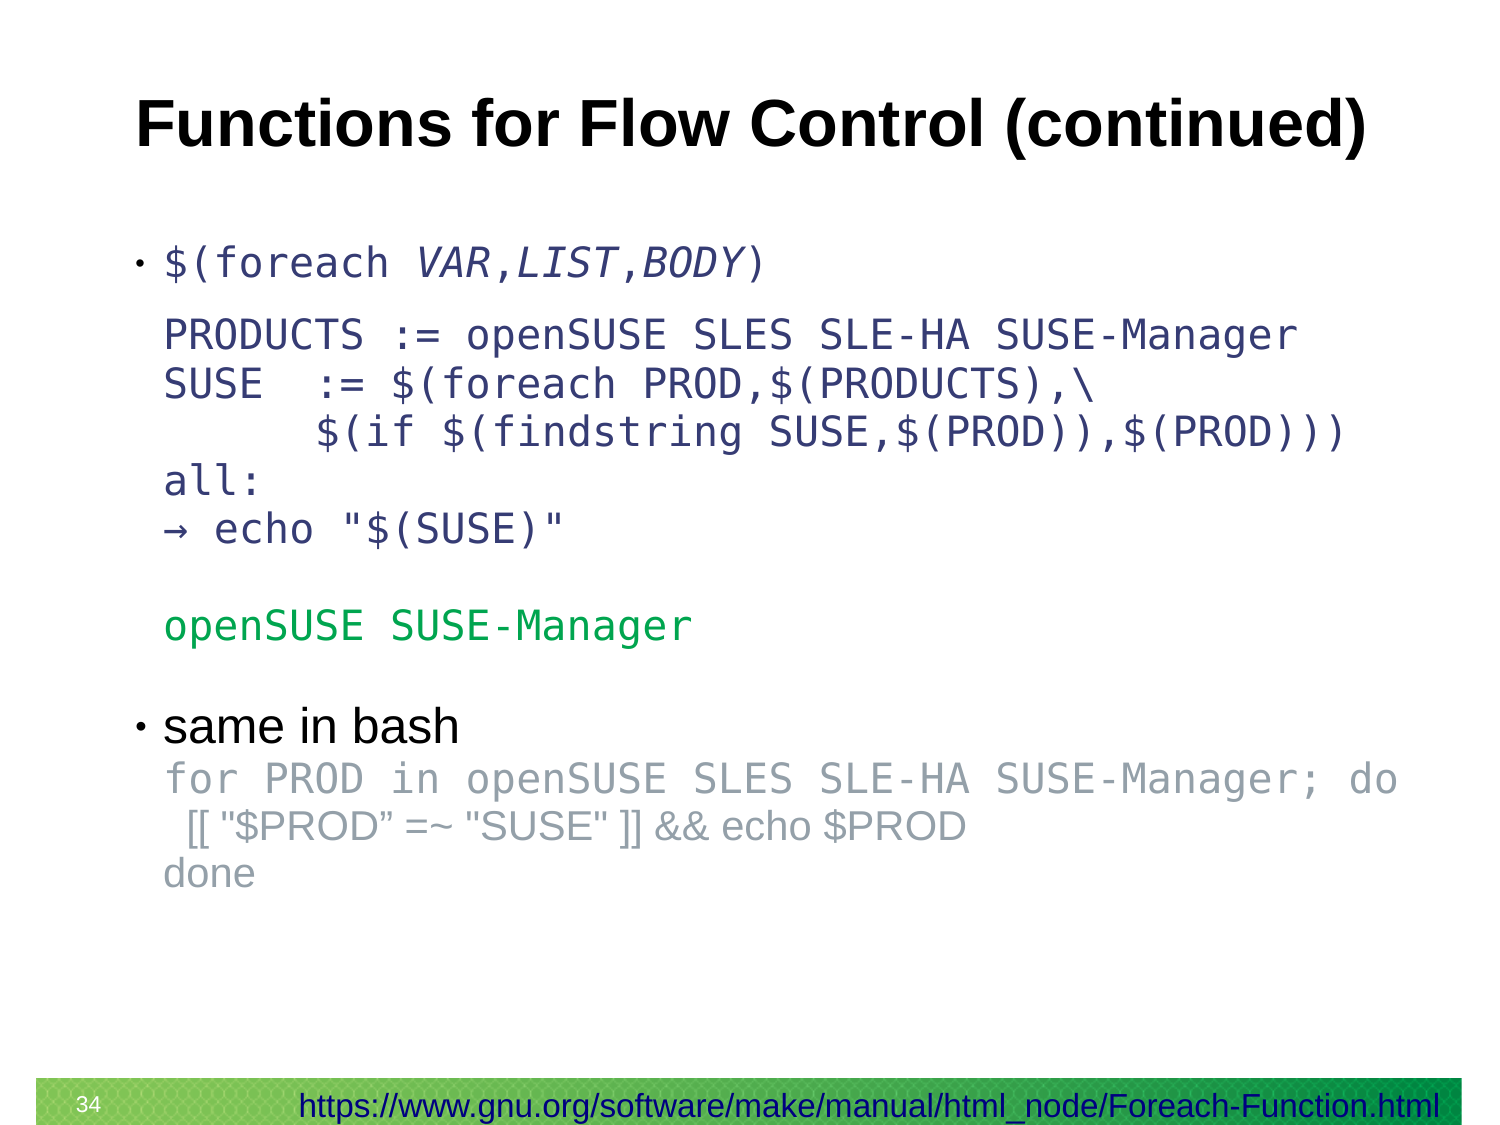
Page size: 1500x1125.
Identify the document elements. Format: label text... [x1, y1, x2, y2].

title Functions for Flow Control (continued) [135, 28, 1372, 218]
picture [36, 1078, 1462, 1125]
text_box https://www.gnu.org/software/make/manual/html_node/Foreach-Function.html [283, 1080, 1460, 1125]
list $(foreach VAR,LIST,BODY) PRODUCTS := openSUSE SLES SLE-HA SUSE-Manager SUSE := $(foreach PROD,$(PRODUCTS),\ $(if $(findstring SUSE,$(PROD)),$(PROD))) all: → echo "$(SUSE)" openSUSE SUSE-Manager same in bash for PROD in openSUSE SLES SLE-HA SUSE-Manager; do [[ "$PROD” =~ "SUSE" ]] && echo $PROD done [135, 238, 1411, 982]
